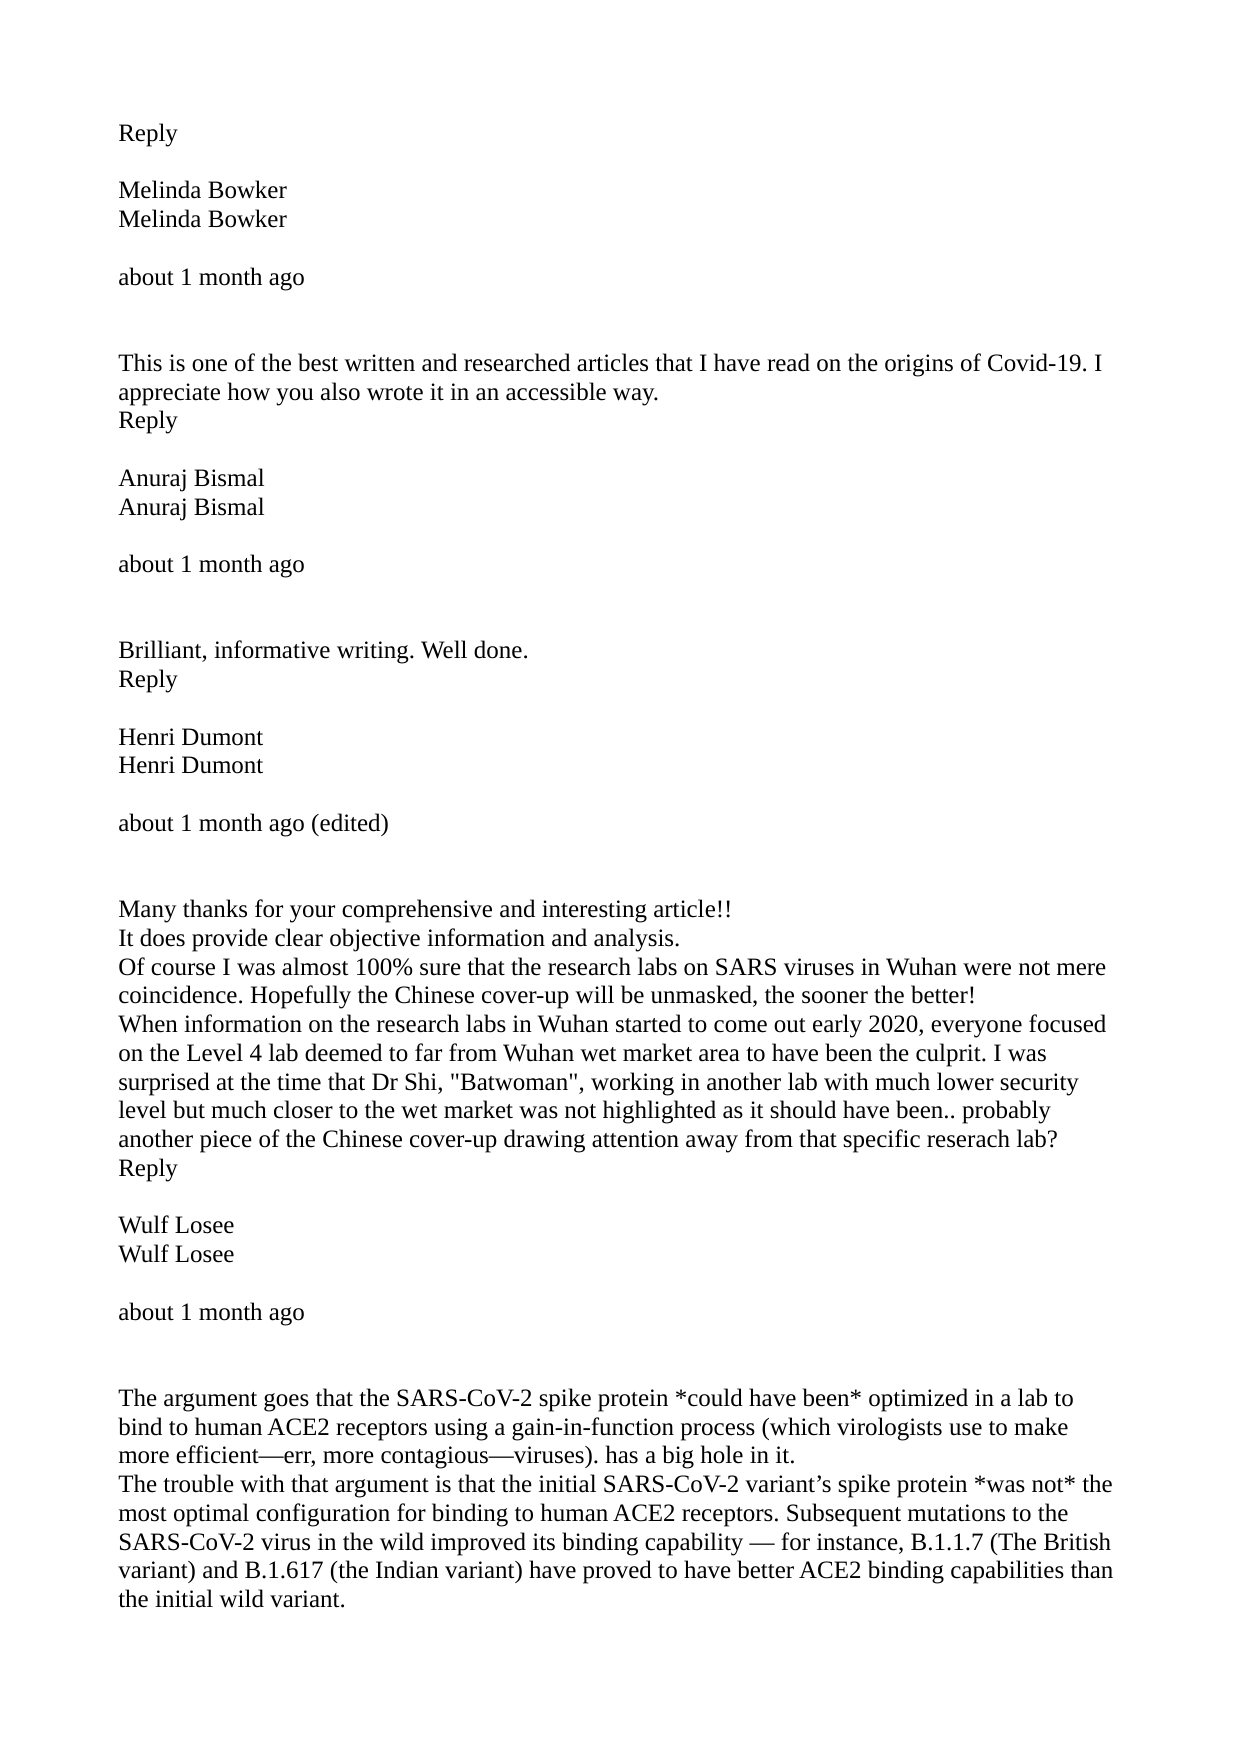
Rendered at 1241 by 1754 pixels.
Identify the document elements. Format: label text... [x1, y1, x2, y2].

text The trouble with that argument is that the initial SARS-CoV-2 variant’s spike protein *was not* the most optimal configuration for binding to human ACE2 receptors. Subsequent mutations to the SARS-CoV-2 virus in the wild improved its binding capability — for instance, B.1.1.7 (The British variant) and B.1.617 (the Indian variant) have proved to have better ACE2 binding capabilities than the initial wild variant. [118, 1469, 1122, 1613]
text When information on the research labs in Wuhan started to come out early 2020, everyone focused on the Level 4 lab deemed to far from Wuhan wet market area to have been the culprit. I was surprised at the time that Dr Shi, "Batwoman", working in another lab with much lower security level but much closer to the wet market was not highlighted as it should have been.. probably another piece of the Chinese cover-up drawing attention away from that specific reserach lab? [118, 1009, 1122, 1153]
text Anuraj Bismal [118, 492, 1122, 521]
text about 1 month ago [118, 1297, 1122, 1326]
text Many thanks for your comprehensive and interesting article!! [118, 894, 1122, 923]
text Henri Dumont [118, 722, 1122, 751]
text Brilliant, informative writing. Well done. [118, 636, 1122, 664]
text The argument goes that the SARS-CoV-2 spike protein *could have been* optimized in a lab to bind to human ACE2 receptors using a gain-in-function process (which virologists use to make more efficient—err, more contagious—viruses). has a big hole in it. [118, 1383, 1122, 1469]
text about 1 month ago [118, 549, 1122, 578]
text Of course I was almost 100% sure that the research labs on SARS viruses in Wuhan were not mere coincidence. Hopefully the Chinese cover-up will be unmasked, the sooner the better! [118, 952, 1122, 1009]
text Reply [118, 118, 1122, 147]
text Melinda Bowker [118, 176, 1122, 204]
text Wulf Losee [118, 1211, 1122, 1239]
text about 1 month ago (edited) [118, 808, 1122, 837]
text Reply [118, 406, 1122, 434]
text It does provide clear objective information and analysis. [118, 923, 1122, 952]
text Reply [118, 1153, 1122, 1182]
text Wulf Losee [118, 1239, 1122, 1268]
text Anuraj Bismal [118, 463, 1122, 492]
text Henri Dumont [118, 751, 1122, 779]
text This is one of the best written and researched articles that I have read on the origins of Covid-19. I appreciate how you also wrote it in an accessible way. [118, 348, 1122, 406]
text Reply [118, 664, 1122, 693]
text about 1 month ago [118, 262, 1122, 291]
text Melinda Bowker [118, 204, 1122, 233]
